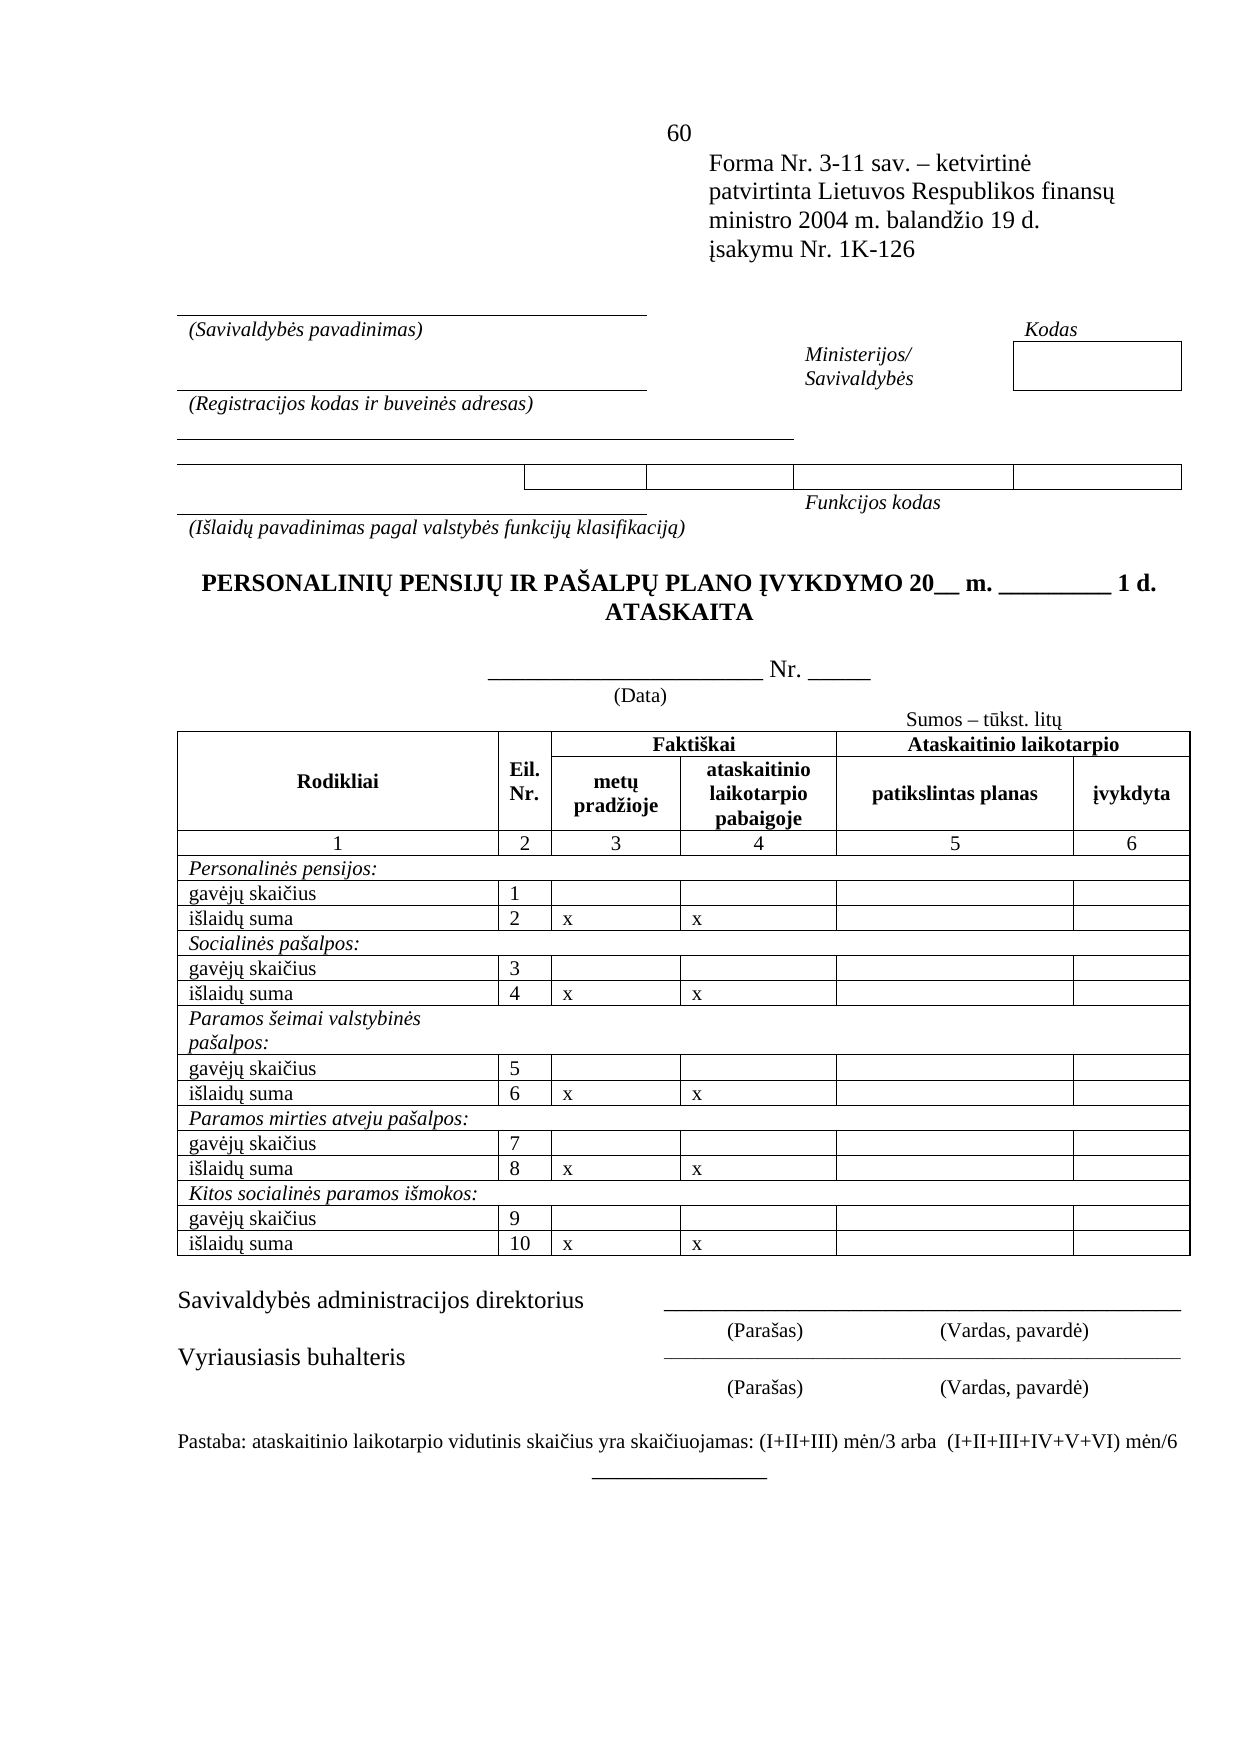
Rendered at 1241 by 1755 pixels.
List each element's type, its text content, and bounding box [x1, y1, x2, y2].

table_cell [647, 341, 793, 390]
table_cell [837, 1206, 1073, 1230]
table_cell [647, 440, 793, 464]
table_header [177, 707, 498, 731]
table_cell [680, 856, 837, 880]
table_cell [1013, 439, 1181, 464]
table_header [551, 707, 680, 731]
table_cell Kitos socialinės paramos išmokos: [178, 1181, 498, 1205]
table_cell 1 [178, 831, 498, 854]
table_cell 6 [1074, 831, 1189, 854]
table_cell [474, 415, 524, 439]
table_cell [177, 489, 473, 514]
table_cell [680, 931, 837, 955]
table_cell Paramos šeimai valstybinės pašalpos: [178, 1006, 498, 1054]
text PERSONALINIŲ PENSIJŲ IR PAŠALPŲ PLANO ĮVYKDYMO 20__ m. _________ 1 d. ATASKAITA [177, 568, 1181, 626]
table_header [1013, 291, 1181, 315]
table_cell [837, 981, 1073, 1005]
table_header [498, 707, 551, 731]
table_cell [552, 1131, 680, 1155]
table_cell 8 [499, 1156, 551, 1180]
table_cell [1073, 856, 1189, 880]
table_cell [837, 956, 1073, 980]
table_cell išlaidų suma [178, 1231, 498, 1255]
table_cell [177, 341, 473, 390]
text ministro 2004 m. balandžio 19 d. [177, 205, 1181, 234]
table_cell 3 [499, 956, 551, 980]
table_header [524, 291, 647, 315]
table_cell [498, 1006, 551, 1054]
table_cell 4 [499, 981, 551, 1005]
table_cell [551, 931, 680, 955]
text patvirtinta Lietuvos Respublikos finansų [177, 176, 1181, 205]
table_cell [680, 1006, 837, 1054]
table_cell [837, 1081, 1073, 1104]
text įsakymu Nr. 1K-126 [177, 234, 1181, 263]
table_cell išlaidų suma [178, 981, 498, 1005]
table_cell [525, 465, 646, 489]
table_cell 3 [552, 831, 680, 854]
table_cell [681, 1206, 836, 1230]
table_cell metų pradžioje [552, 757, 680, 829]
table_cell [1013, 514, 1181, 539]
table_cell [1074, 1131, 1189, 1155]
text (Parašas) (Vardas, pavardė) [177, 1371, 1181, 1400]
table_cell x [552, 1156, 680, 1180]
table_cell [524, 490, 647, 514]
table_cell 2 [499, 831, 551, 854]
table_cell [837, 1106, 1073, 1130]
table_cell [177, 465, 524, 489]
table_cell x [681, 1081, 836, 1104]
table_cell [1074, 956, 1189, 980]
table_cell [837, 1006, 1073, 1054]
text ______________ [177, 1453, 1181, 1482]
table_cell [837, 881, 1073, 905]
table_cell (Savivaldybės pavadinimas) [177, 316, 647, 341]
table_cell [1073, 1181, 1189, 1205]
table_cell [1014, 465, 1181, 489]
table_cell [681, 1131, 836, 1155]
text ______________________ Nr. _____ [177, 654, 1181, 683]
table_cell [552, 1055, 680, 1079]
table_cell 1 [499, 881, 551, 905]
table_cell Ataskaitinio laikotarpio [837, 732, 1189, 756]
table_header [1073, 707, 1190, 731]
table_cell [680, 1181, 837, 1205]
table_header [177, 291, 473, 315]
table_cell [794, 390, 1013, 415]
table_cell [794, 415, 1013, 439]
table_cell x [681, 1156, 836, 1180]
table_cell [552, 881, 680, 905]
table_cell (Registracijos kodas ir buveinės adresas) [177, 391, 647, 415]
table_cell [177, 415, 473, 439]
text Forma Nr. 3-11 sav. – ketvirtinė [177, 148, 1181, 176]
table_cell x [552, 1231, 680, 1255]
table_cell 9 [499, 1206, 551, 1230]
table_cell išlaidų suma [178, 906, 498, 930]
table_cell [524, 415, 647, 439]
table_cell [552, 1206, 680, 1230]
table_cell [647, 415, 793, 439]
table_cell [1074, 981, 1189, 1005]
table_cell Eil. Nr. [499, 732, 551, 829]
table_cell [837, 931, 1073, 955]
table_cell [1013, 391, 1181, 415]
table_cell [474, 440, 524, 464]
table_cell x [552, 981, 680, 1005]
table_cell [1074, 1081, 1189, 1104]
table_cell x [681, 906, 836, 930]
table_cell gavėjų skaičius [178, 1131, 498, 1155]
table_cell [524, 440, 647, 464]
table_cell 10 [499, 1231, 551, 1255]
table_cell gavėjų skaičius [178, 1055, 498, 1079]
table_cell [498, 1106, 551, 1130]
table_header [680, 707, 837, 731]
text Savivaldybės administracijos direktorius [177, 1285, 1181, 1314]
table_cell gavėjų skaičius [178, 881, 498, 905]
table_cell 2 [499, 906, 551, 930]
table_header Sumos – tūkst. litų [837, 707, 1073, 731]
table_cell [681, 881, 836, 905]
table_cell [837, 856, 1073, 880]
table_cell [1074, 1156, 1189, 1180]
table_header [474, 291, 524, 315]
table_cell [837, 1231, 1073, 1255]
table_cell [1074, 881, 1189, 905]
table_cell [1073, 1006, 1189, 1054]
table_cell [681, 1055, 836, 1079]
table_cell 5 [499, 1055, 551, 1079]
table_cell išlaidų suma [178, 1081, 498, 1104]
table_cell [498, 931, 551, 955]
table_cell [1013, 490, 1181, 514]
table_cell Kodas [1013, 315, 1181, 341]
table_cell Rodikliai [178, 732, 498, 829]
table_cell ataskaitinio laikotarpio pabaigoje [681, 757, 836, 829]
table_cell 4 [681, 831, 836, 854]
table_cell [474, 489, 524, 514]
table_cell išlaidų suma [178, 1156, 498, 1180]
table_cell Ministerijos/Savivaldybės [794, 341, 1013, 390]
table_cell Socialinės pašalpos: [178, 931, 498, 955]
table_cell [647, 390, 793, 415]
table_cell [837, 1156, 1073, 1180]
table_cell gavėjų skaičius [178, 956, 498, 980]
table_cell [524, 341, 647, 390]
table_cell Personalinės pensijos: [178, 856, 498, 880]
table_cell x [552, 906, 680, 930]
table_cell [837, 906, 1073, 930]
table_cell x [552, 1081, 680, 1104]
table_header [794, 291, 1013, 315]
table_cell [1074, 1055, 1189, 1079]
table_cell [837, 1181, 1073, 1205]
table_cell [681, 956, 836, 980]
table_cell 7 [499, 1131, 551, 1155]
table_cell [474, 341, 524, 390]
table_cell [1014, 342, 1181, 390]
table_cell Faktiškai [552, 732, 836, 756]
table_cell [680, 1106, 837, 1130]
text Pastaba: ataskaitinio laikotarpio vidutinis skaičius yra skaičiuojamas: (I+II+III) mėn/3 arba (I+II+III+IV+V+VI) mėn/6 [177, 1429, 1181, 1453]
table_cell [498, 856, 551, 880]
table_cell gavėjų skaičius [178, 1206, 498, 1230]
table_cell [177, 440, 473, 464]
table_cell [551, 856, 680, 880]
table_cell [552, 956, 680, 980]
table_cell [551, 1181, 680, 1205]
text (Parašas) (Vardas, pavardė) [177, 1314, 1181, 1342]
table_cell [1073, 931, 1189, 955]
table_cell [837, 1055, 1073, 1079]
table_cell [647, 465, 793, 489]
table_cell 5 [837, 831, 1073, 854]
table_cell [647, 490, 793, 514]
table_cell Paramos mirties atveju pašalpos: [178, 1106, 498, 1130]
table_cell 6 [499, 1081, 551, 1104]
table_cell [794, 439, 1013, 464]
table_cell [1013, 415, 1181, 439]
table_header [647, 291, 793, 315]
table_cell [1074, 1206, 1189, 1230]
text (Data) [177, 683, 1181, 707]
table_cell [794, 465, 1013, 489]
table_cell x [681, 981, 836, 1005]
table_cell x [681, 1231, 836, 1255]
table_cell [1074, 906, 1189, 930]
table_cell [498, 1181, 551, 1205]
table_cell [794, 315, 1013, 341]
table_cell patikslintas planas [837, 757, 1073, 829]
table_cell [837, 1131, 1073, 1155]
table_cell įvykdyta [1074, 757, 1189, 829]
table_cell Funkcijos kodas [794, 490, 1013, 514]
table_cell [1074, 1231, 1189, 1255]
table_cell [551, 1106, 680, 1130]
text Vyriausiasis buhalteris [177, 1342, 1181, 1371]
table_cell (Išlaidų pavadinimas pagal valstybės funkcijų klasifikaciją) [177, 514, 1013, 539]
table_cell [1073, 1106, 1189, 1130]
table_cell [647, 315, 793, 341]
table_cell [551, 1006, 680, 1054]
